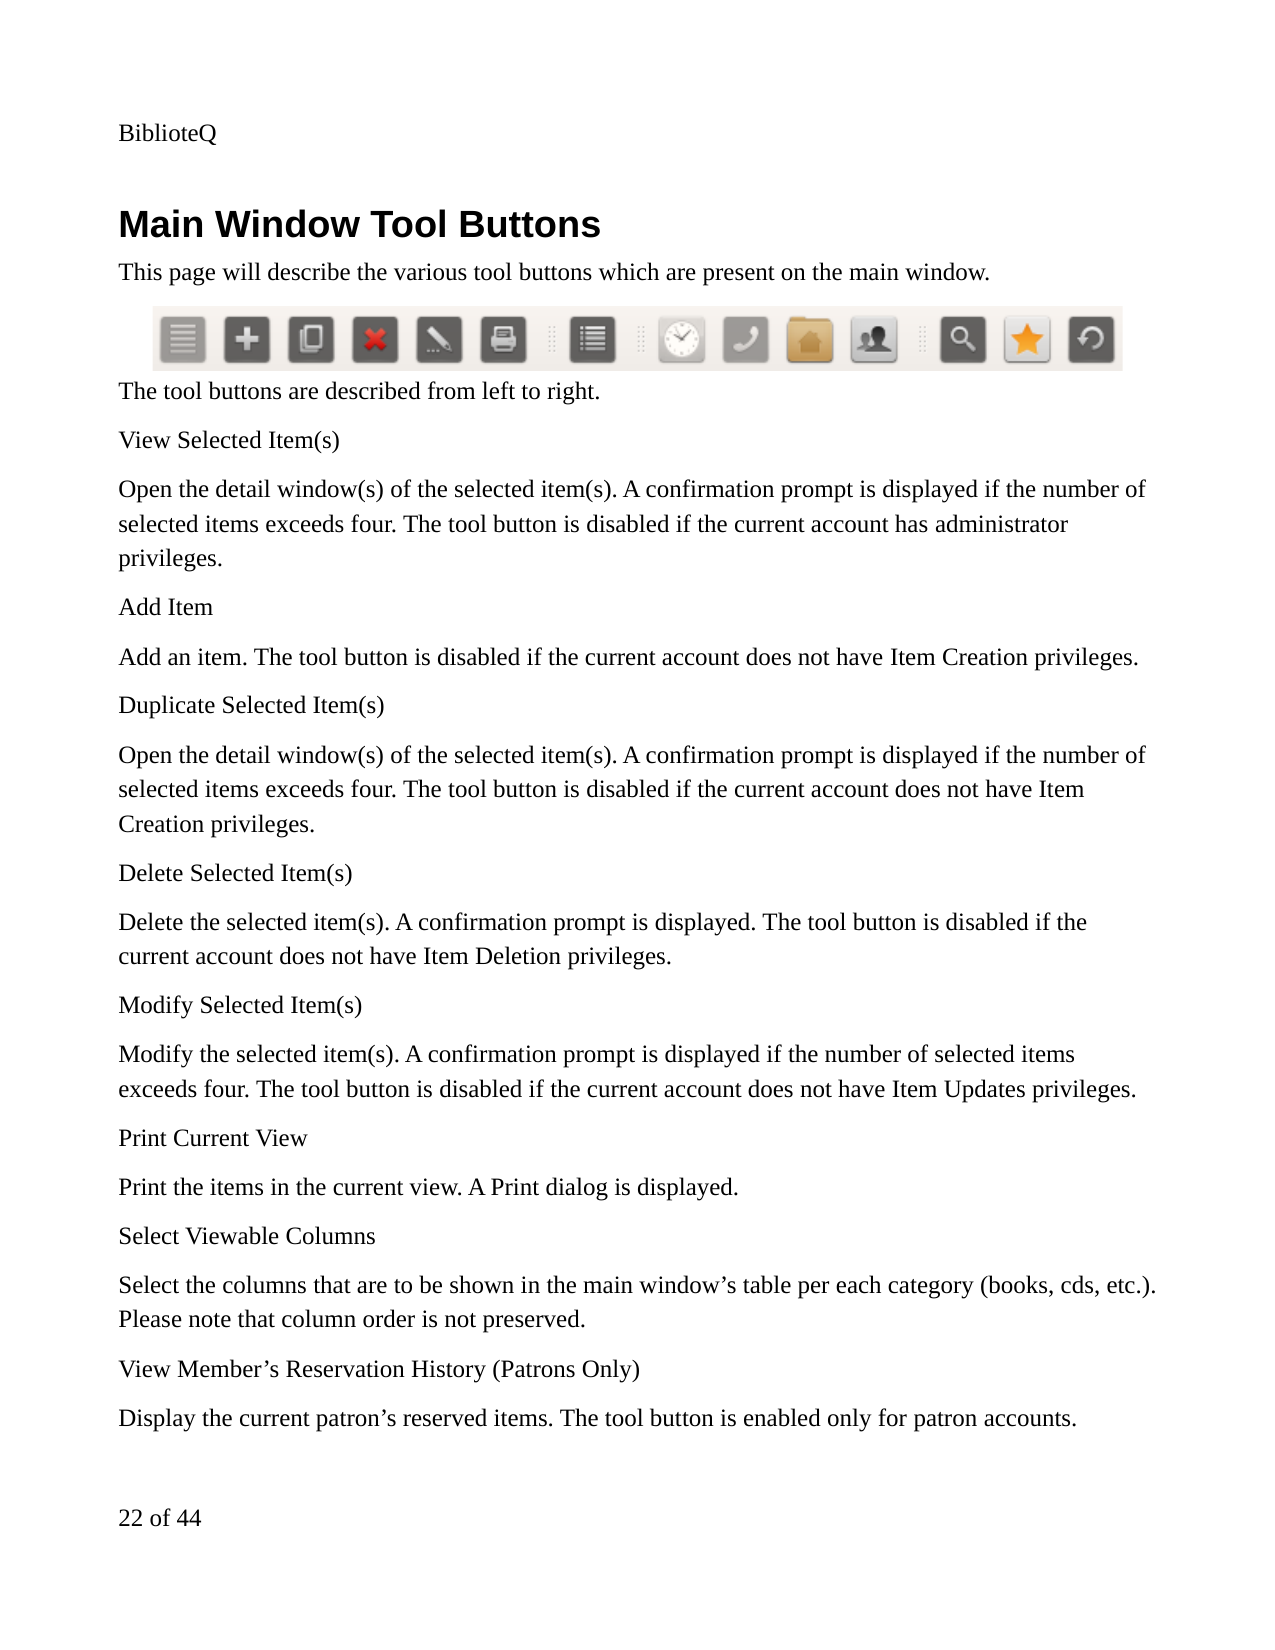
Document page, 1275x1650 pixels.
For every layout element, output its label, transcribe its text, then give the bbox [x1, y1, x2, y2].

text Open the detail window(s) of the selected item(s). A confirmation prompt is displayed if the number of selected items exceeds four. The tool button is disabled if the current account has administrator privileges. [118, 474, 1157, 572]
text View Selected Item(s) [118, 425, 1157, 454]
text Add Item [118, 592, 1157, 621]
text Select the columns that are to be shown in the main window’s table per each category (books, cds, etc.). Please note that column order is not preserved. [118, 1270, 1157, 1333]
text Select Viewable Columns [118, 1221, 1157, 1250]
text The tool buttons are described from left to right. [118, 371, 1157, 405]
text Display the current patron’s reserved items. The tool button is enabled only for patron accounts. [118, 1403, 1157, 1431]
text Print the items in the current view. A Print dialog is displayed. [118, 1172, 1157, 1201]
picture [152, 306, 1123, 371]
text This page will describe the various tool buttons which are present on the main window. [118, 257, 1157, 286]
text Add an item. The tool button is disabled if the current account does not have Item Creation privileges. [118, 642, 1157, 670]
text Open the detail window(s) of the selected item(s). A confirmation prompt is displayed if the number of selected items exceeds four. The tool button is disabled if the current account does not have Item Creation privileges. [118, 740, 1157, 837]
text Delete Selected Item(s) [118, 858, 1157, 886]
text Modify the selected item(s). A confirmation prompt is displayed if the number of selected items exceeds four. The tool button is disabled if the current account does not have Item Updates privileges. [118, 1039, 1157, 1103]
text View Member’s Reservation History (Patrons Only) [118, 1354, 1157, 1382]
text Print Current View [118, 1123, 1157, 1152]
subtitle Main Window Tool Buttons [118, 201, 1157, 245]
text Modify Selected Item(s) [118, 990, 1157, 1019]
text Delete the selected item(s). A confirmation prompt is displayed. The tool button is disabled if the current account does not have Item Deletion privileges. [118, 907, 1157, 970]
text Duplicate Selected Item(s) [118, 691, 1157, 719]
